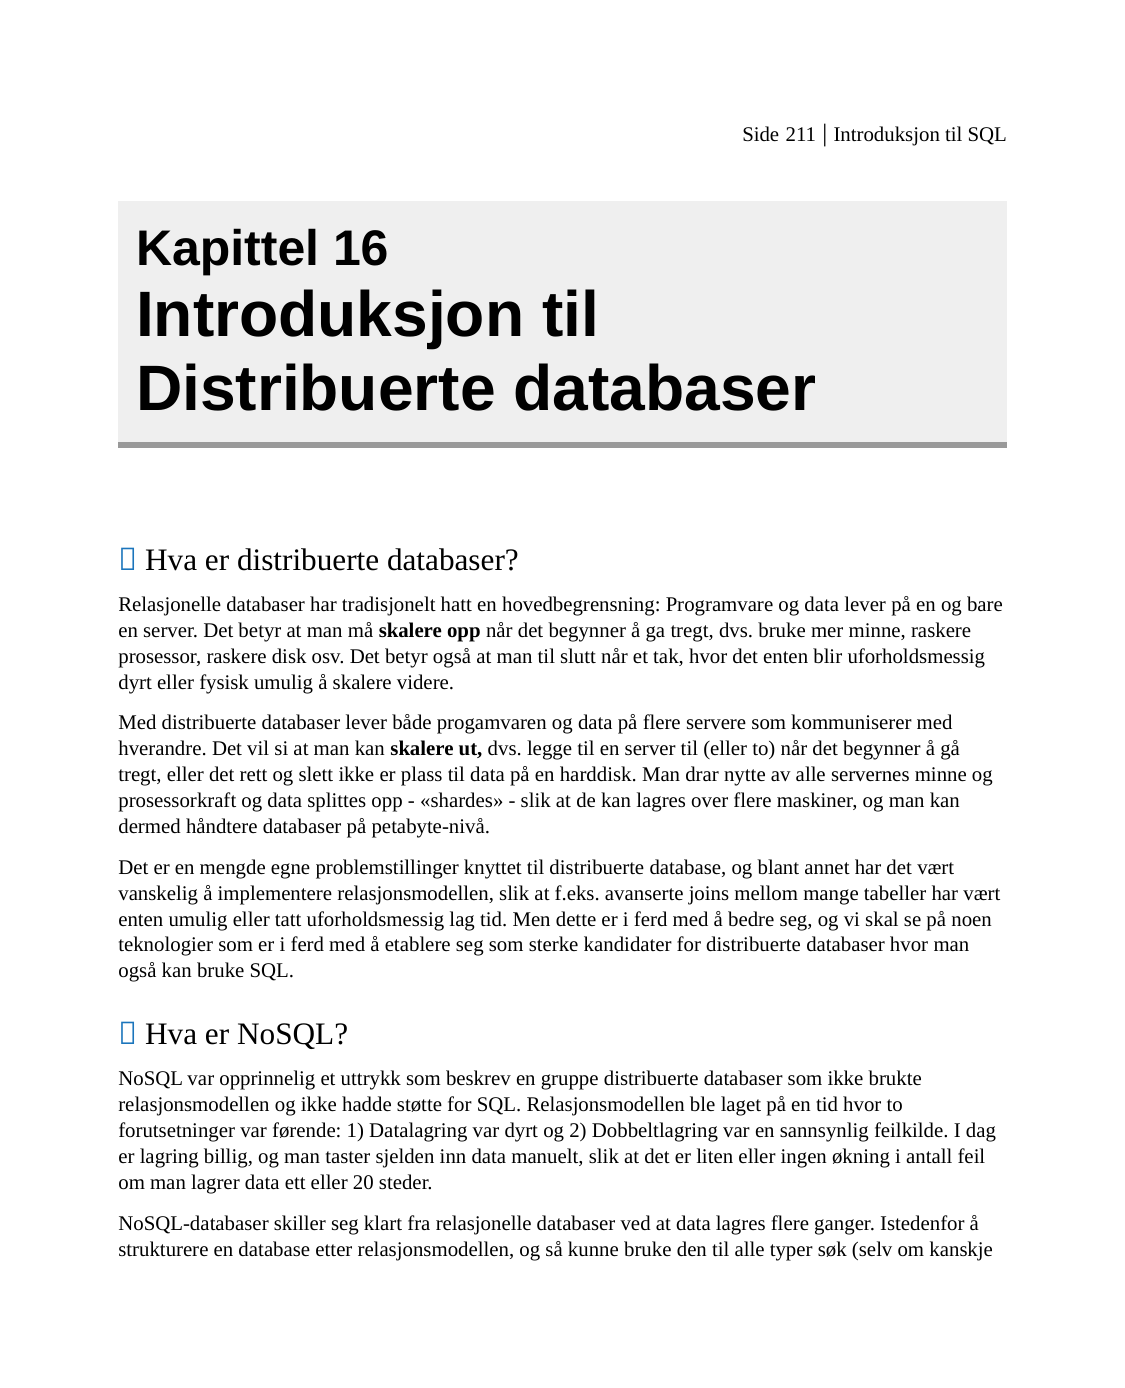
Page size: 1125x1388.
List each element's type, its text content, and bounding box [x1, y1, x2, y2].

subtitle  Hva er NoSQL? [118, 1011, 1007, 1054]
text NoSQL var opprinnelig et uttrykk som beskrev en gruppe distribuerte databaser som ikke brukte relasjonsmodellen og ikke hadde støtte for SQL. Relasjonsmodellen ble laget på en tid hvor to forutsetninger var førende: 1) Datalagring var dyrt og 2) Dobbeltlagring var en sannsynlig feilkilde. I dag er lagring billig, og man taster sjelden inn data manuelt, slik at det er liten eller ingen økning i antall feil om man lagrer data ett eller 20 steder. [118, 1066, 1007, 1194]
subtitle Kapittel 16 Introduksjon til Distribuerte databaser [118, 201, 1007, 442]
text NoSQL-databaser skiller seg klart fra relasjonelle databaser ved at data lagres flere ganger. Istedenfor å strukturere en database etter relasjonsmodellen, og så kunne bruke den til alle typer søk (selv om kanskje [118, 1211, 1007, 1261]
text Relasjonelle databaser har tradisjonelt hatt en hovedbegrensning: Programvare og data lever på en og bare en server. Det betyr at man må skalere opp når det begynner å ga tregt, dvs. bruke mer minne, raskere prosessor, raskere disk osv. Det betyr også at man til slutt når et tak, hvor det enten blir uforholdsmessig dyrt eller fysisk umulig å skalere videre. [118, 592, 1007, 694]
text Med distribuerte databaser lever både progamvaren og data på flere servere som kommuniserer med hverandre. Det vil si at man kan skalere ut, dvs. legge til en server til (eller to) når det begynner å gå tregt, eller det rett og slett ikke er plass til data på en harddisk. Man drar nytte av alle servernes minne og prosessorkraft og data splittes opp - «shardes» - slik at de kan lagres over flere maskiner, og man kan dermed håndtere databaser på petabyte-nivå. [118, 710, 1007, 838]
subtitle  Hva er distribuerte databaser? [118, 537, 1007, 579]
text Det er en mengde egne problemstillinger knyttet til distribuerte database, og blant annet har det vært vanskelig å implementere relasjonsmodellen, slik at f.eks. avanserte joins mellom mange tabeller har vært enten umulig eller tatt uforholdsmessig lag tid. Men dette er i ferd med å bedre seg, og vi skal se på noen teknologier som er i ferd med å etablere seg som sterke kandidater for distribuerte databaser hvor man også kan bruke SQL. [118, 854, 1007, 982]
